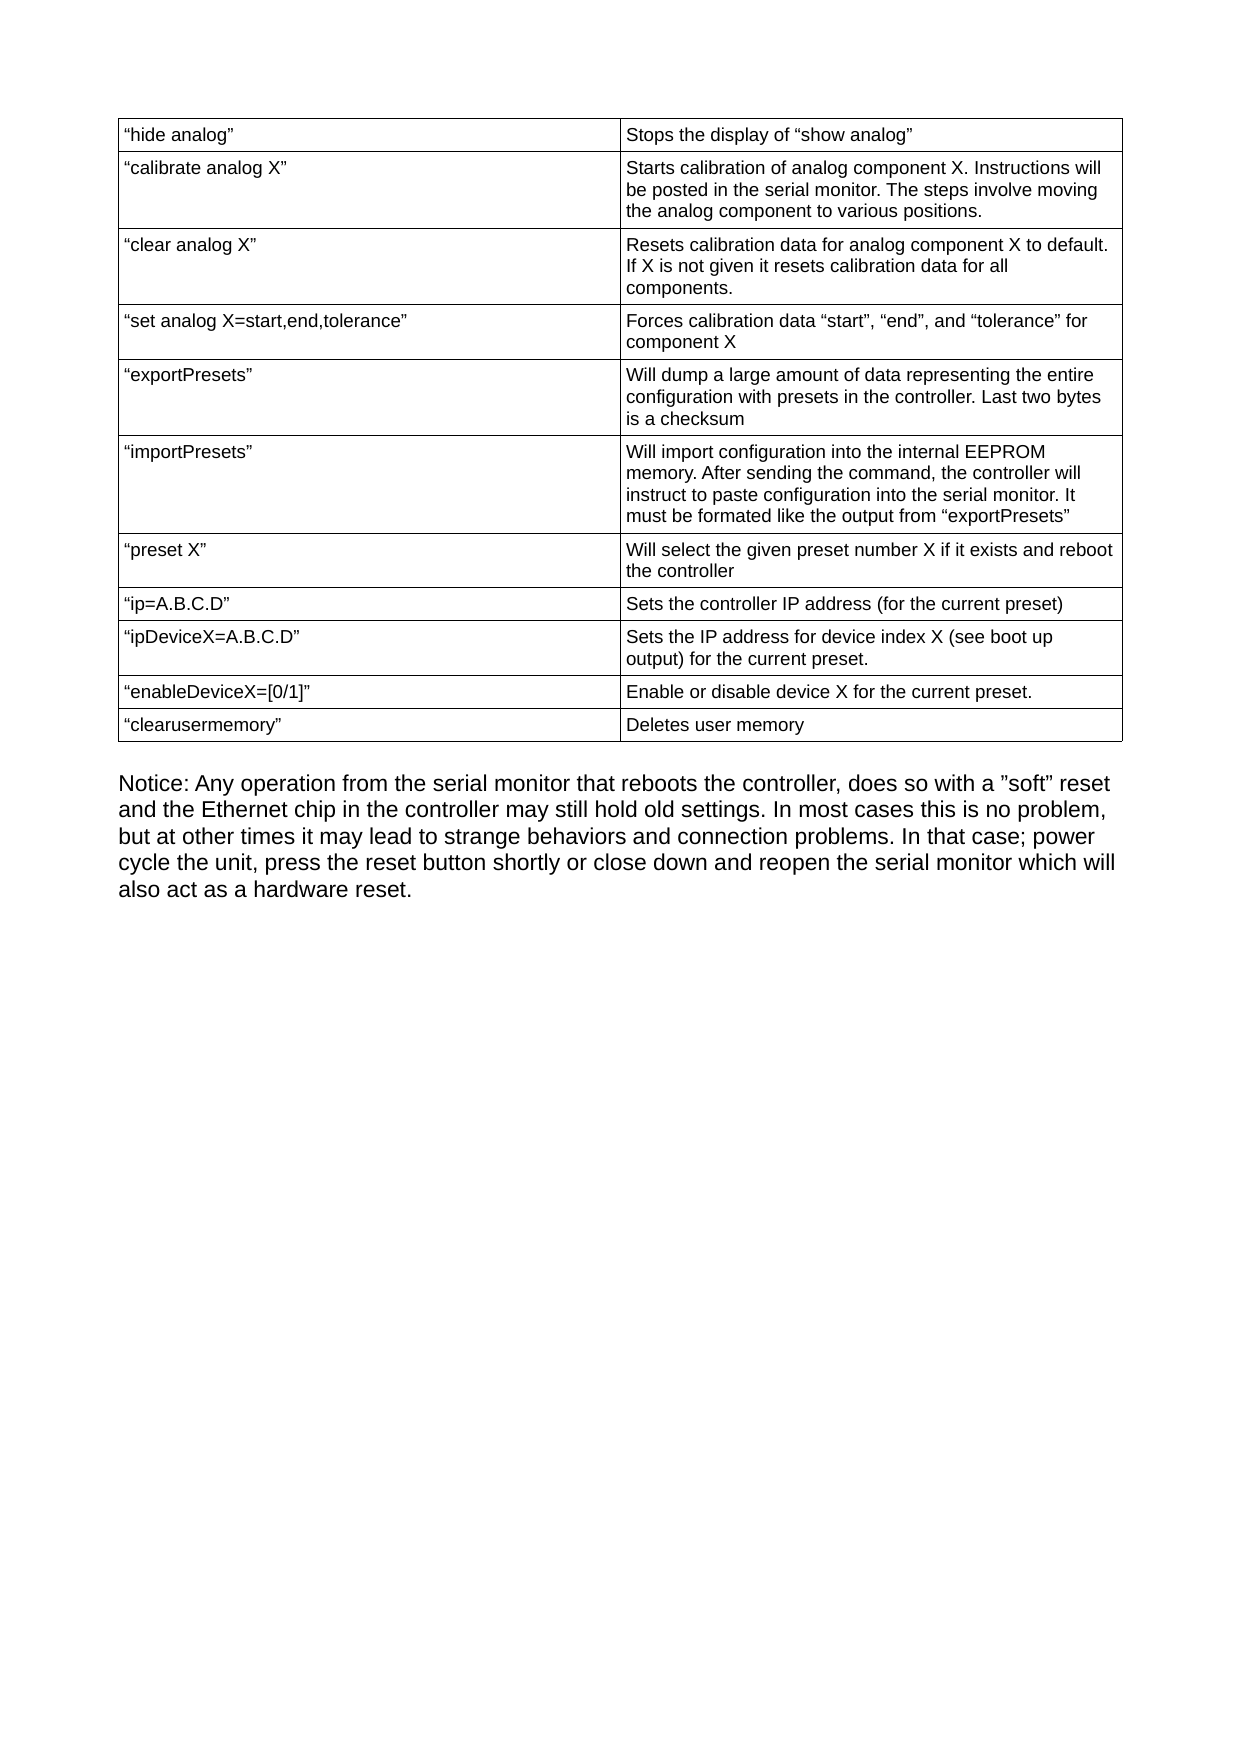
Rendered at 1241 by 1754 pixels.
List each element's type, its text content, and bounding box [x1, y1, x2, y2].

table_cell “ipDeviceX=A.B.C.D” [119, 621, 620, 675]
table_cell Sets the controller IP address (for the current preset) [621, 588, 1122, 620]
table_cell Stops the display of “show analog” [621, 119, 1122, 151]
table_cell “set analog X=start,end,tolerance” [119, 305, 620, 358]
table_cell “clearusermemory” [119, 709, 620, 741]
table_cell Will dump a large amount of data representing the entire configuration with presets in the controller. Last two bytes is a checksum [621, 360, 1122, 435]
table_cell “exportPresets” [119, 360, 620, 435]
table_cell Will import configuration into the internal EEPROM memory. After sending the command, the controller will instruct to paste configuration into the serial monitor. It must be formated like the output from “exportPresets” [621, 436, 1122, 532]
table_cell “ip=A.B.C.D” [119, 588, 620, 620]
table_cell Resets calibration data for analog component X to default. If X is not given it resets calibration data for all components. [621, 229, 1122, 304]
table_cell Enable or disable device X for the current preset. [621, 676, 1122, 708]
table_cell “importPresets” [119, 436, 620, 532]
table_cell “preset X” [119, 534, 620, 587]
table_cell “hide analog” [119, 119, 620, 151]
table_cell Will select the given preset number X if it exists and reboot the controller [621, 534, 1122, 587]
table_cell “clear analog X” [119, 229, 620, 304]
table_cell Deletes user memory [621, 709, 1122, 741]
table_cell “calibrate analog X” [119, 152, 620, 227]
table_cell “enableDeviceX=[0/1]” [119, 676, 620, 708]
table_cell Sets the IP address for device index X (see boot up output) for the current preset. [621, 621, 1122, 675]
table_cell Starts calibration of analog component X. Instructions will be posted in the serial monitor. The steps involve moving the analog component to various positions. [621, 152, 1122, 227]
text Notice: Any operation from the serial monitor that reboots the controller, does so with a ”soft” reset and the Ethernet chip in the controller may still hold old settings. In most cases this is no problem, but at other times it may lead to strange behaviors and connection problems. In that case; power cycle the unit, press the reset button shortly or close down and reopen the serial monitor which will also act as a hardware reset. [118, 770, 1122, 902]
table_cell Forces calibration data “start”, “end”, and “tolerance” for component X [621, 305, 1122, 358]
